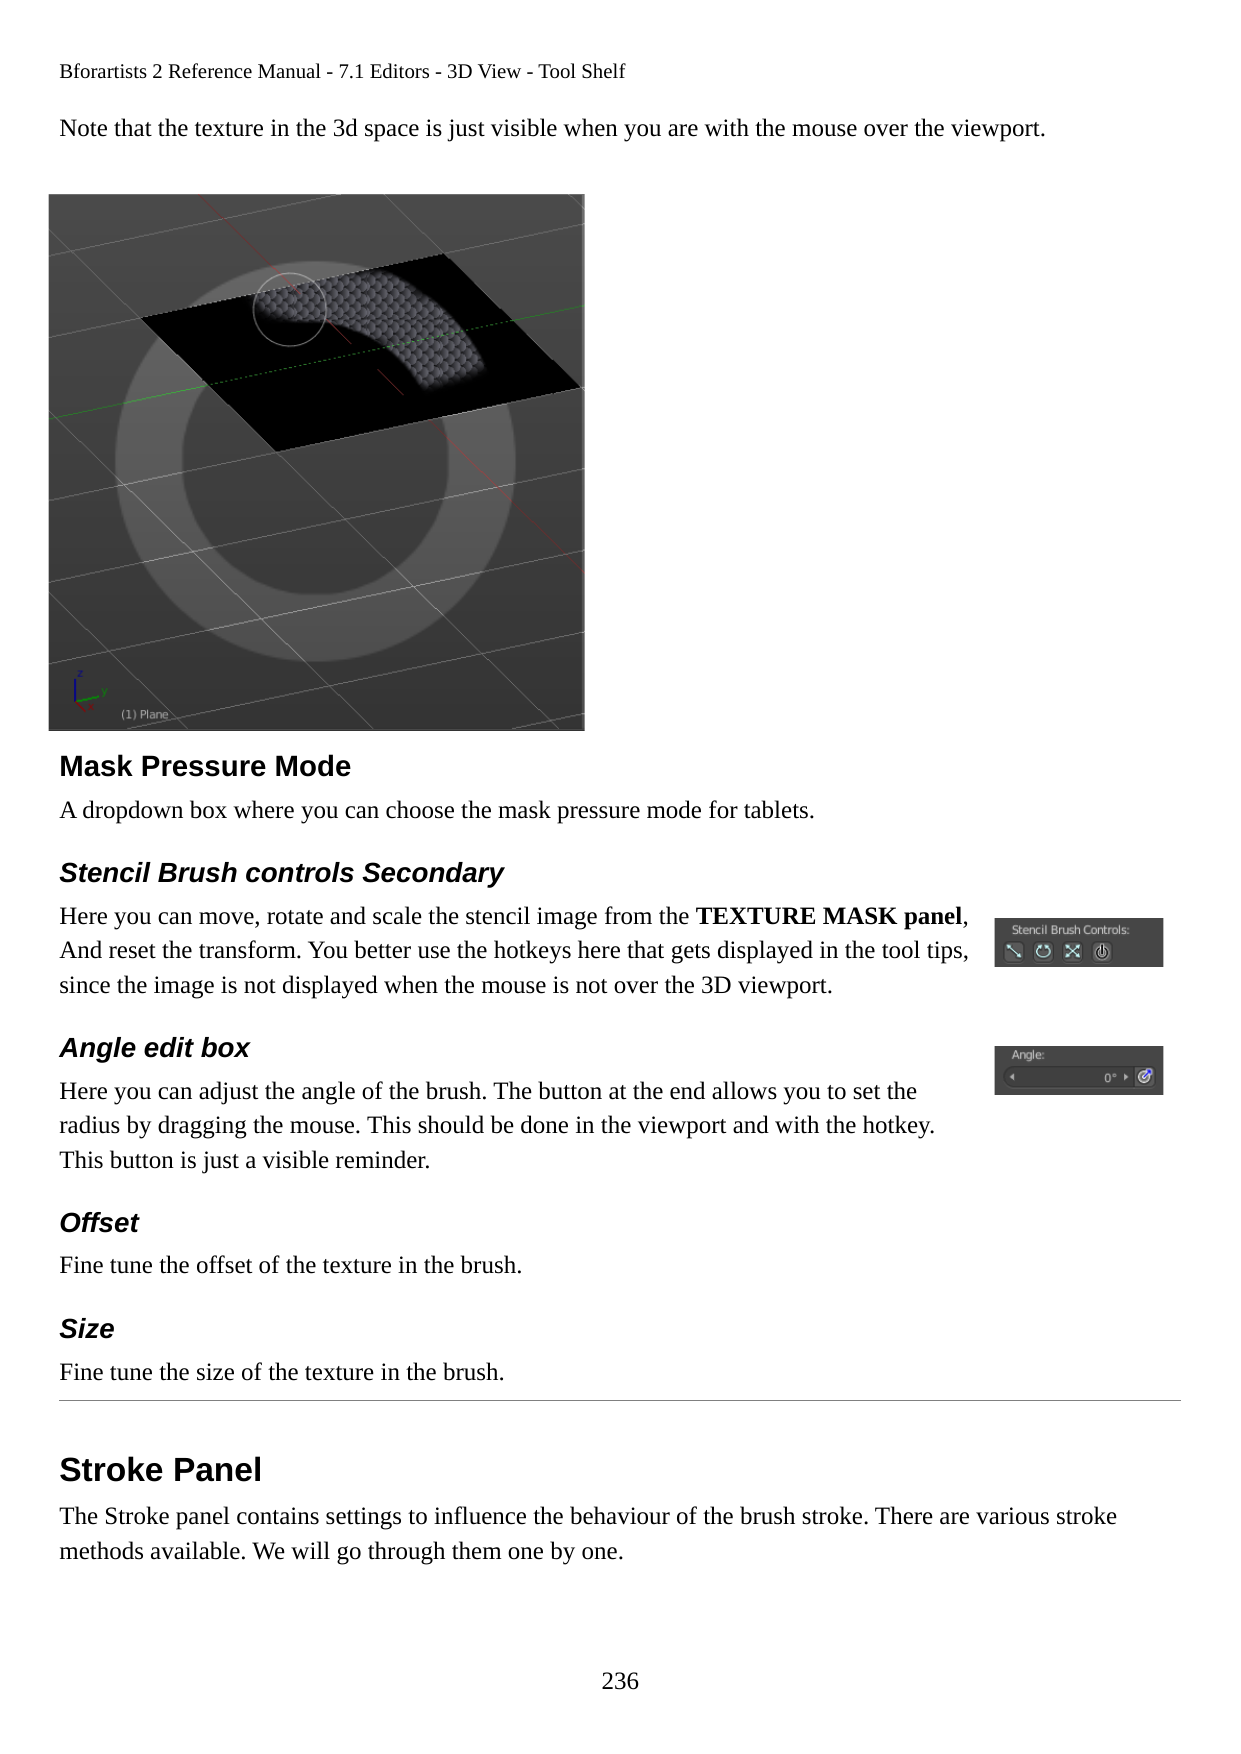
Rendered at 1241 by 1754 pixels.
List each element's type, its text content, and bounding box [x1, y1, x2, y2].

subtitle Stencil Brush controls Secondary [59, 856, 1181, 888]
text Here you can adjust the angle of the brush. The button at the end allows you to set the radius by dragging the mouse. This should be done in the viewport and with the hotkey. This button is just a visible reminder. [59, 1076, 1181, 1173]
subtitle Size [59, 1312, 1181, 1344]
text A dropdown box where you can choose the mask pressure mode for tablets. [59, 795, 1181, 824]
text Fine tune the size of the texture in the brush. [59, 1357, 1181, 1385]
subtitle Angle edit box [59, 1031, 1181, 1063]
subtitle Offset [59, 1206, 1181, 1238]
text Fine tune the offset of the texture in the brush. [59, 1251, 1181, 1279]
picture [48, 194, 585, 731]
picture [994, 918, 1164, 967]
picture [994, 1046, 1164, 1095]
subtitle Mask Pressure Mode [59, 746, 1181, 782]
text Note that the texture in the 3d space is just visible when you are with the mouse over the viewport. [59, 113, 1181, 141]
text Here you can move, rotate and scale the stencil image from the TEXTURE MASK panel, And reset the transform. You better use the hotkeys here that gets displayed in the tool tips, since the image is not displayed when the mouse is not over the 3D viewport. [59, 901, 1181, 998]
text The Stroke panel contains settings to influence the behaviour of the brush stroke. There are various stroke methods available. We will go through them one by one. [59, 1501, 1181, 1565]
subtitle Stroke Panel [59, 1450, 1181, 1489]
